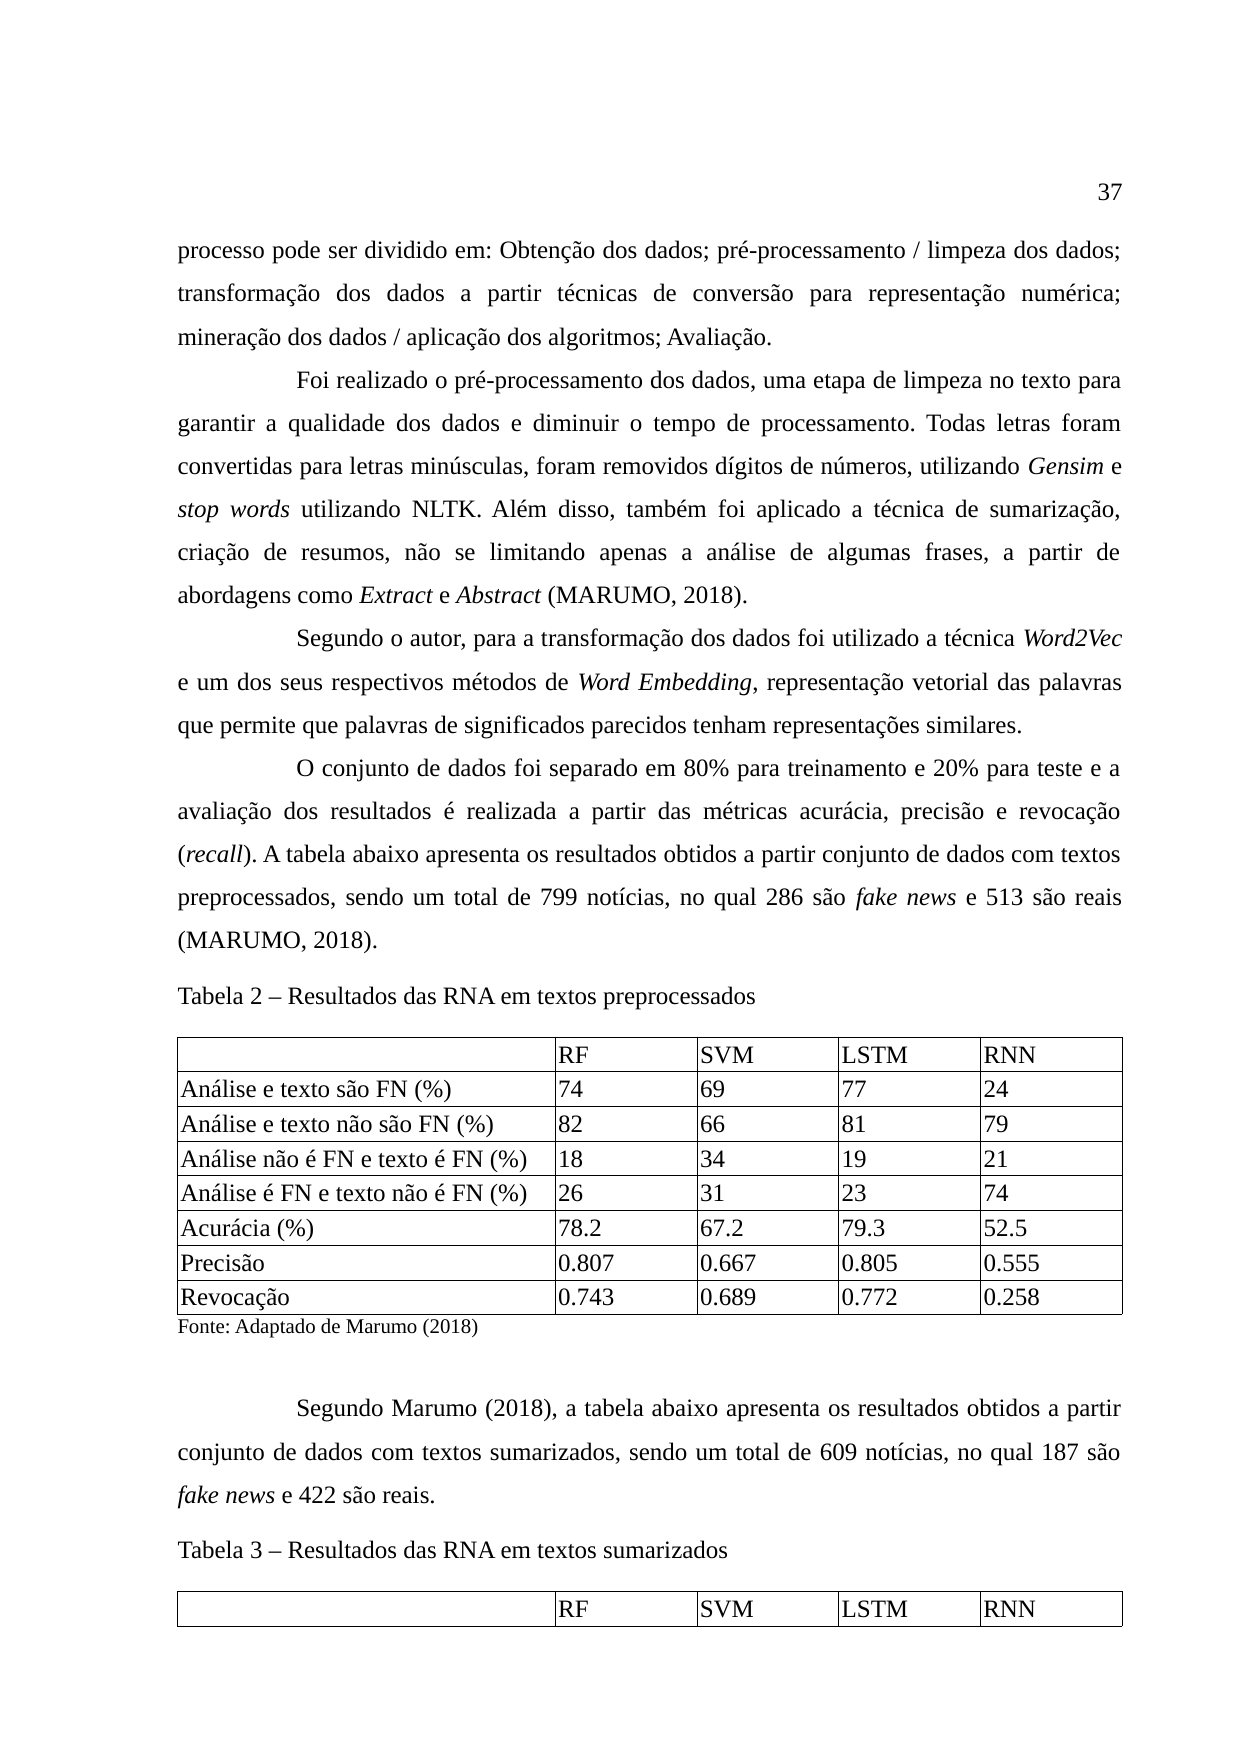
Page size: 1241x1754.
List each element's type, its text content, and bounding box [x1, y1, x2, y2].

table_header RF [556, 1038, 697, 1071]
table_cell 78.2 [556, 1211, 697, 1245]
text processo pode ser dividido em: Obtenção dos dados; pré-processamento / limpeza dos dados; transformação dos dados a partir técnicas de conversão para representação numérica; mineração dos dados / aplicação dos algoritmos; Avaliação. [177, 235, 1122, 350]
table_cell 67.2 [698, 1211, 838, 1245]
table_cell 79 [981, 1107, 1122, 1141]
table_header LSTM [839, 1592, 980, 1626]
table_cell 69 [698, 1072, 838, 1106]
table_cell 74 [556, 1072, 697, 1106]
text O conjunto de dados foi separado em 80% para treinamento e 20% para teste e a avaliação dos resultados é realizada a partir das métricas acurácia, precisão e revocação (recall). A tabela abaixo apresenta os resultados obtidos a partir conjunto de dados com textos preprocessados, sendo um total de 799 notícias, no qual 286 são fake news e 513 são reais (MARUMO, 2018). [177, 753, 1122, 954]
table_header [178, 1592, 555, 1626]
table_cell 74 [981, 1176, 1122, 1210]
text Segundo Marumo (2018), a tabela abaixo apresenta os resultados obtidos a partir conjunto de dados com textos sumarizados, sendo um total de 609 notícias, no qual 187 são fake news e 422 são reais. [177, 1393, 1122, 1508]
table_cell 18 [556, 1142, 697, 1175]
table_header RF [556, 1592, 697, 1626]
table_header [178, 1038, 555, 1071]
table_cell Análise e texto são FN (%) [178, 1072, 555, 1106]
text Segundo o autor, para a transformação dos dados foi utilizado a técnica Word2Vec e um dos seus respectivos métodos de Word Embedding, representação vetorial das palavras que permite que palavras de significados parecidos tenham representações similares. [177, 623, 1122, 738]
table_cell 81 [839, 1107, 980, 1141]
text Tabela 3 – Resultados das RNA em textos sumarizados [177, 1535, 1122, 1564]
table_cell 77 [839, 1072, 980, 1106]
table_cell 82 [556, 1107, 697, 1141]
table_cell 26 [556, 1176, 697, 1210]
text Foi realizado o pré-processamento dos dados, uma etapa de limpeza no texto para garantir a qualidade dos dados e diminuir o tempo de processamento. Todas letras foram convertidas para letras minúsculas, foram removidos dígitos de números, utilizando Gensim e stop words utilizando NLTK. Além disso, também foi aplicado a técnica de sumarização, criação de resumos, não se limitando apenas a análise de algumas frases, a partir de abordagens como Extract e Abstract (MARUMO, 2018). [177, 365, 1122, 609]
table_header SVM [698, 1592, 838, 1626]
table_header RNN [981, 1592, 1122, 1626]
table_cell 0.743 [556, 1281, 697, 1314]
table_header RNN [981, 1038, 1122, 1071]
table_cell 0.772 [839, 1281, 980, 1314]
table_cell 0.689 [698, 1281, 838, 1314]
table_cell 31 [698, 1176, 838, 1210]
table_cell Análise não é FN e texto é FN (%) [178, 1142, 555, 1175]
table_cell Precisão [178, 1246, 555, 1279]
table_cell Análise é FN e texto não é FN (%) [178, 1176, 555, 1210]
table_cell 24 [981, 1072, 1122, 1106]
table_cell 19 [839, 1142, 980, 1175]
table_cell 79.3 [839, 1211, 980, 1245]
text Fonte: Adaptado de Marumo (2018) [177, 1315, 1122, 1338]
table_cell 52.5 [981, 1211, 1122, 1245]
table_cell 0.807 [556, 1246, 697, 1279]
table_cell 0.258 [981, 1281, 1122, 1314]
table_cell 34 [698, 1142, 838, 1175]
table_header SVM [698, 1038, 838, 1071]
table_cell 0.805 [839, 1246, 980, 1279]
table_cell Revocação [178, 1281, 555, 1314]
table_header LSTM [839, 1038, 980, 1071]
table_cell Acurácia (%) [178, 1211, 555, 1245]
table_cell Análise e texto não são FN (%) [178, 1107, 555, 1141]
table_cell 0.555 [981, 1246, 1122, 1279]
table_cell 66 [698, 1107, 838, 1141]
table_cell 23 [839, 1176, 980, 1210]
table_cell 21 [981, 1142, 1122, 1175]
table_cell 0.667 [698, 1246, 838, 1279]
text Tabela 2 – Resultados das RNA em textos preprocessados [177, 981, 1122, 1010]
